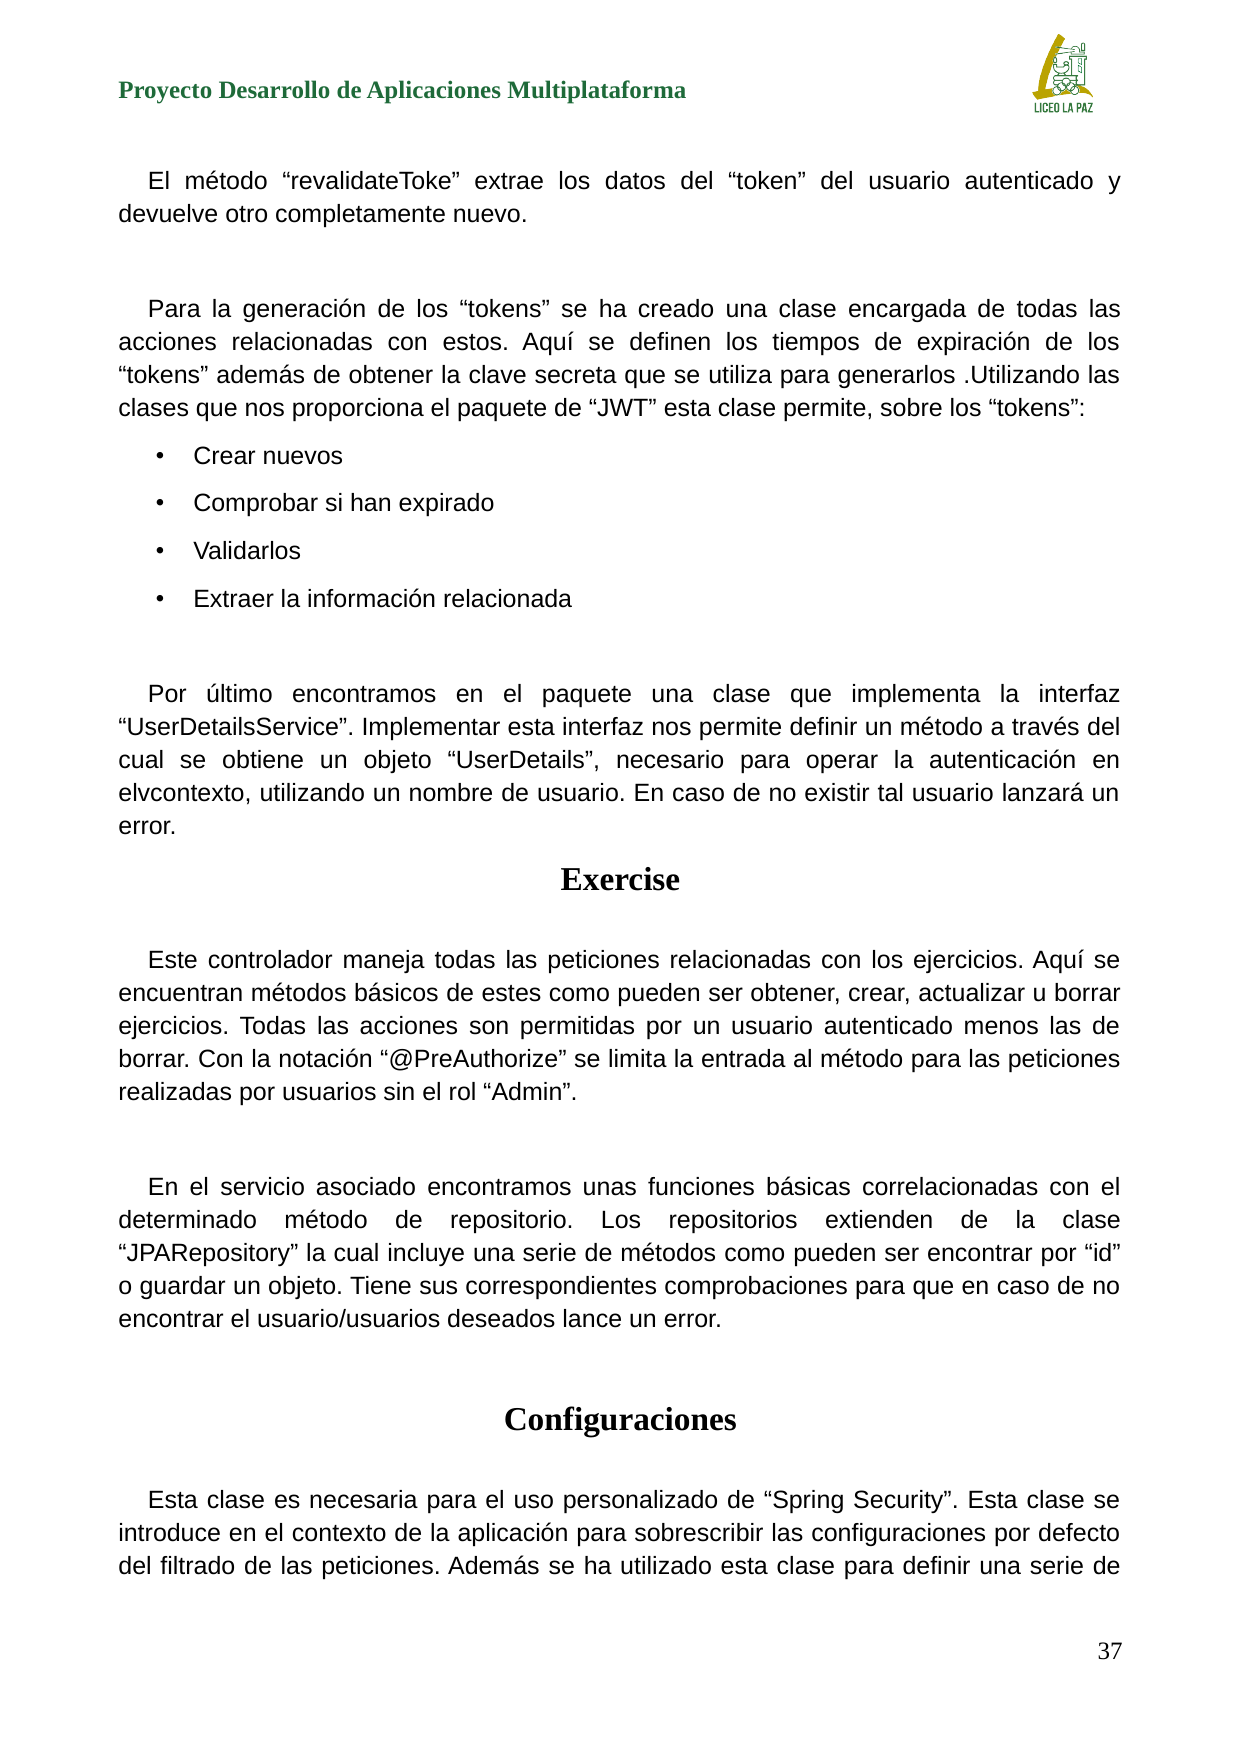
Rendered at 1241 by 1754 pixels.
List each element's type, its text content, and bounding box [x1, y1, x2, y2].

text El método “revalidateToke” extrae los datos del “token” del usuario autenticado y devuelve otro completamente nuevo. [118, 166, 1122, 227]
picture [1025, 26, 1100, 121]
text Este controlador maneja todas las peticiones relacionadas con los ejercicios. Aquí se encuentran métodos básicos de estes como pueden ser obtener, crear, actualizar u borrar ejercicios. Todas las acciones son permitidas por un usuario autenticado menos las de borrar. Con la notación “@PreAuthorize” se limita la entrada al método para las peticiones realizadas por usuarios sin el rol “Admin”. [118, 945, 1122, 1106]
subtitle Configuraciones [118, 1399, 1122, 1438]
text Por último encontramos en el paquete una clase que implementa la interfaz “UserDetailsService”. Implementar esta interfaz nos permite definir un método a través del cual se obtiene un objeto “UserDetails”, necesario para operar la autenticación en elvcontexto, utilizando un nombre de usuario. En caso de no existir tal usuario lanzará un error. [118, 679, 1122, 840]
subtitle Exercise [118, 859, 1122, 897]
list Extraer la información relacionada [156, 584, 1122, 613]
text Esta clase es necesaria para el uso personalizado de “Spring Security”. Esta clase se introduce en el contexto de la aplicación para sobrescribir las configuraciones por defecto del filtrado de las peticiones. Además se ha utilizado esta clase para definir una serie de [118, 1485, 1122, 1580]
list Comprobar si han expirado [156, 488, 1122, 517]
text Para la generación de los “tokens” se ha creado una clase encargada de todas las acciones relacionadas con estos. Aquí se definen los tiempos de expiración de los “tokens” además de obtener la clave secreta que se utiliza para generarlos .Utilizando las clases que nos proporciona el paquete de “JWT” esta clase permite, sobre los “tokens”: [118, 294, 1122, 422]
list Validarlos [156, 536, 1122, 565]
text En el servicio asociado encontramos unas funciones básicas correlacionadas con el determinado método de repositorio. Los repositorios extienden de la clase “JPARepository” la cual incluye una serie de métodos como pueden ser encontrar por “id” o guardar un objeto. Tiene sus correspondientes comprobaciones para que en caso de no encontrar el usuario/usuarios deseados lance un error. [118, 1172, 1122, 1333]
list Crear nuevos [156, 441, 1122, 469]
